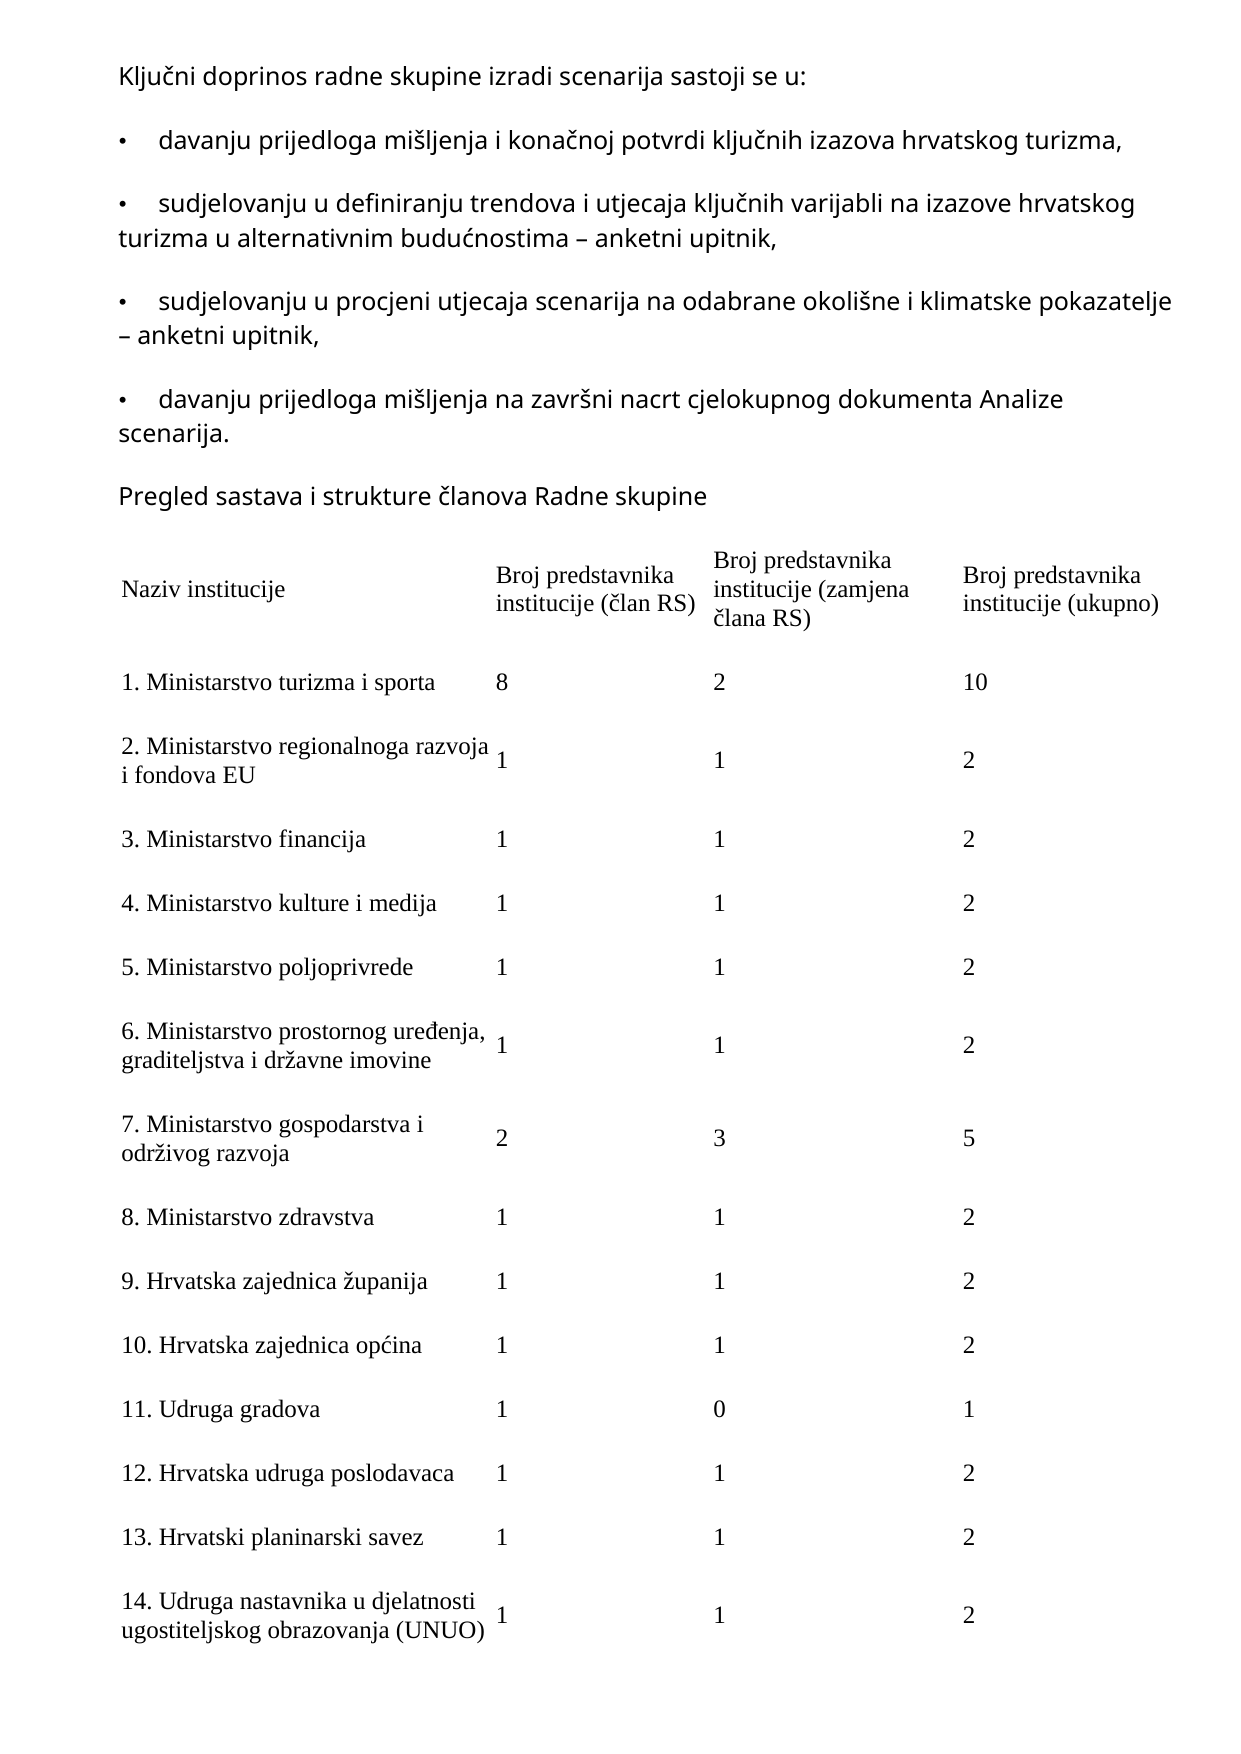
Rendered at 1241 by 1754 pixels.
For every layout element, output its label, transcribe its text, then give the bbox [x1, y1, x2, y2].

table_cell 14. Udruga nastavnika u djelatnosti ugostiteljskog obrazovanja (UNUO) [118, 1583, 493, 1676]
table_cell 3 [710, 1106, 960, 1199]
table_cell 2 [960, 728, 1181, 821]
table_cell 10 [960, 664, 1181, 728]
table_cell 1 [493, 1455, 710, 1519]
table_cell 10. Hrvatska zajednica općina [118, 1327, 493, 1391]
table_cell 2 [960, 1519, 1181, 1583]
table_cell 5. Ministarstvo poljoprivrede [118, 949, 493, 1013]
table_cell 4. Ministarstvo kulture i medija [118, 885, 493, 949]
table_cell 1 [710, 1583, 960, 1676]
table_cell 1 [960, 1391, 1181, 1455]
text • sudjelovanju u procjeni utjecaja scenarija na odabrane okolišne i klimatske pokazatelje – anketni upitnik, [118, 284, 1181, 352]
table_cell 1 [710, 1327, 960, 1391]
table_header Broj predstavnika institucije (zamjena člana RS) [710, 543, 960, 664]
table_cell 0 [710, 1391, 960, 1455]
table_cell 5 [960, 1106, 1181, 1199]
table_cell 1. Ministarstvo turizma i sporta [118, 664, 493, 728]
table_cell 13. Hrvatski planinarski savez [118, 1519, 493, 1583]
text Ključni doprinos radne skupine izradi scenarija sastoji se u: [118, 59, 1181, 93]
table_cell 1 [710, 728, 960, 821]
table_cell 1 [493, 728, 710, 821]
table_cell 2 [960, 1199, 1181, 1263]
table_header Broj predstavnika institucije (ukupno) [960, 543, 1181, 664]
text • davanju prijedloga mišljenja i konačnoj potvrdi ključnih izazova hrvatskog turizma, [118, 123, 1181, 157]
table_cell 8. Ministarstvo zdravstva [118, 1199, 493, 1263]
table_cell 1 [493, 821, 710, 885]
table_cell 1 [493, 885, 710, 949]
table_header Naziv institucije [118, 543, 493, 664]
table_cell 2. Ministarstvo regionalnoga razvoja i fondova EU [118, 728, 493, 821]
table_cell 1 [710, 1263, 960, 1327]
table_cell 1 [493, 1519, 710, 1583]
table_cell 1 [493, 949, 710, 1013]
table_cell 2 [710, 664, 960, 728]
table_cell 1 [710, 885, 960, 949]
text • davanju prijedloga mišljenja na završni nacrt cjelokupnog dokumenta Analize scenarija. [118, 381, 1181, 449]
table_cell 7. Ministarstvo gospodarstva i održivog razvoja [118, 1106, 493, 1199]
table_cell 9. Hrvatska zajednica županija [118, 1263, 493, 1327]
table_cell 3. Ministarstvo financija [118, 821, 493, 885]
table_cell 12. Hrvatska udruga poslodavaca [118, 1455, 493, 1519]
text Pregled sastava i strukture članova Radne skupine [118, 479, 1181, 513]
table_cell 1 [493, 1263, 710, 1327]
table_cell 2 [960, 1263, 1181, 1327]
table_cell 6. Ministarstvo prostornog uređenja, graditeljstva i državne imovine [118, 1013, 493, 1106]
table_cell 1 [710, 1013, 960, 1106]
table_cell 11. Udruga gradova [118, 1391, 493, 1455]
table_cell 2 [960, 1455, 1181, 1519]
table_cell 8 [493, 664, 710, 728]
table_cell 2 [960, 1583, 1181, 1676]
table_cell 2 [960, 949, 1181, 1013]
table_cell 1 [493, 1391, 710, 1455]
table_cell 1 [710, 949, 960, 1013]
table_cell 2 [960, 1013, 1181, 1106]
table_cell 1 [493, 1199, 710, 1263]
text • sudjelovanju u definiranju trendova i utjecaja ključnih varijabli na izazove hrvatskog turizma u alternativnim budućnostima – anketni upitnik, [118, 186, 1181, 254]
table_cell 2 [493, 1106, 710, 1199]
table_cell 1 [710, 1455, 960, 1519]
table_cell 2 [960, 1327, 1181, 1391]
table_cell 1 [710, 1199, 960, 1263]
table_cell 1 [493, 1013, 710, 1106]
table_cell 2 [960, 885, 1181, 949]
table_cell 1 [493, 1327, 710, 1391]
table_cell 2 [960, 821, 1181, 885]
table_cell 1 [493, 1583, 710, 1676]
table_cell 1 [710, 1519, 960, 1583]
table_cell 1 [710, 821, 960, 885]
table_header Broj predstavnika institucije (član RS) [493, 543, 710, 664]
